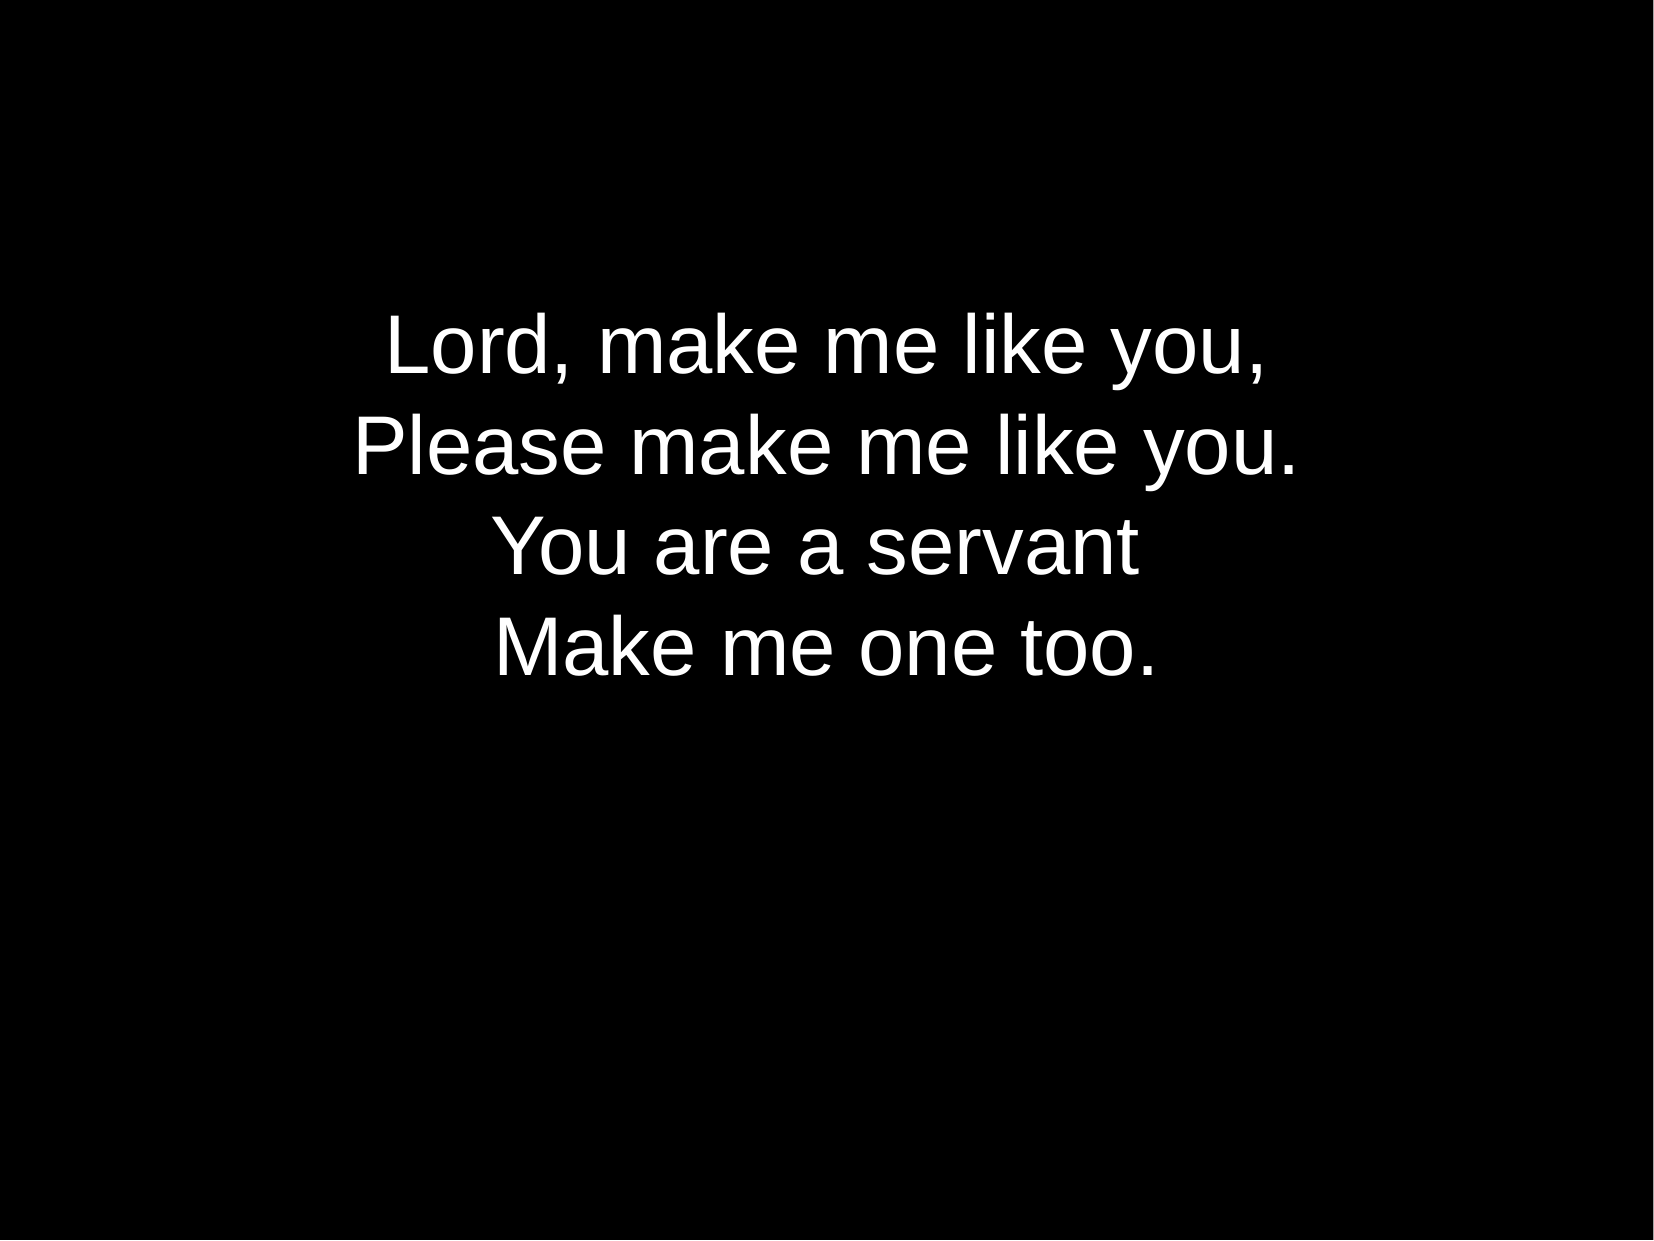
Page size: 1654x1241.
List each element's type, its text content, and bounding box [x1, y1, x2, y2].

list Lord, make me like you, Please make me like you. You are a servant Make me one too. [0, 307, 1654, 1027]
